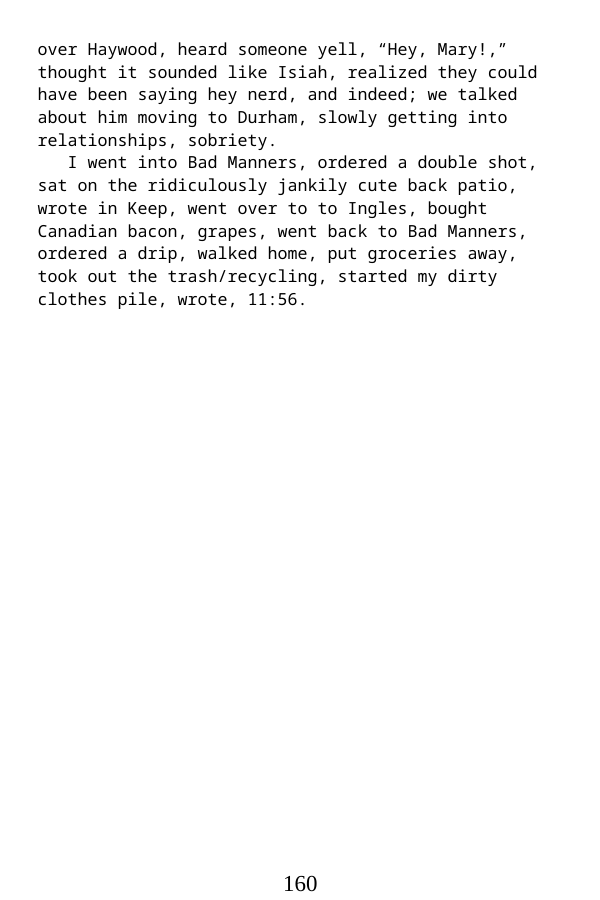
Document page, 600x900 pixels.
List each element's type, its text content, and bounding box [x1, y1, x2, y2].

text over Haywood, heard someone yell, “Hey, Mary!,” thought it sounded like Isiah, realized they could have been saying hey nerd, and indeed; we talked about him moving to Durham, slowly getting into relationships, sobriety. [37, 37, 562, 151]
text I went into Bad Manners, ordered a double shot, sat on the ridiculously jankily cute back patio, wrote in Keep, went over to to Ingles, bought Canadian bacon, grapes, went back to Bad Manners, ordered a drip, walked home, put groceries away, took out the trash/recycling, started my dirty clothes pile, wrote, 11:56. [37, 151, 562, 310]
